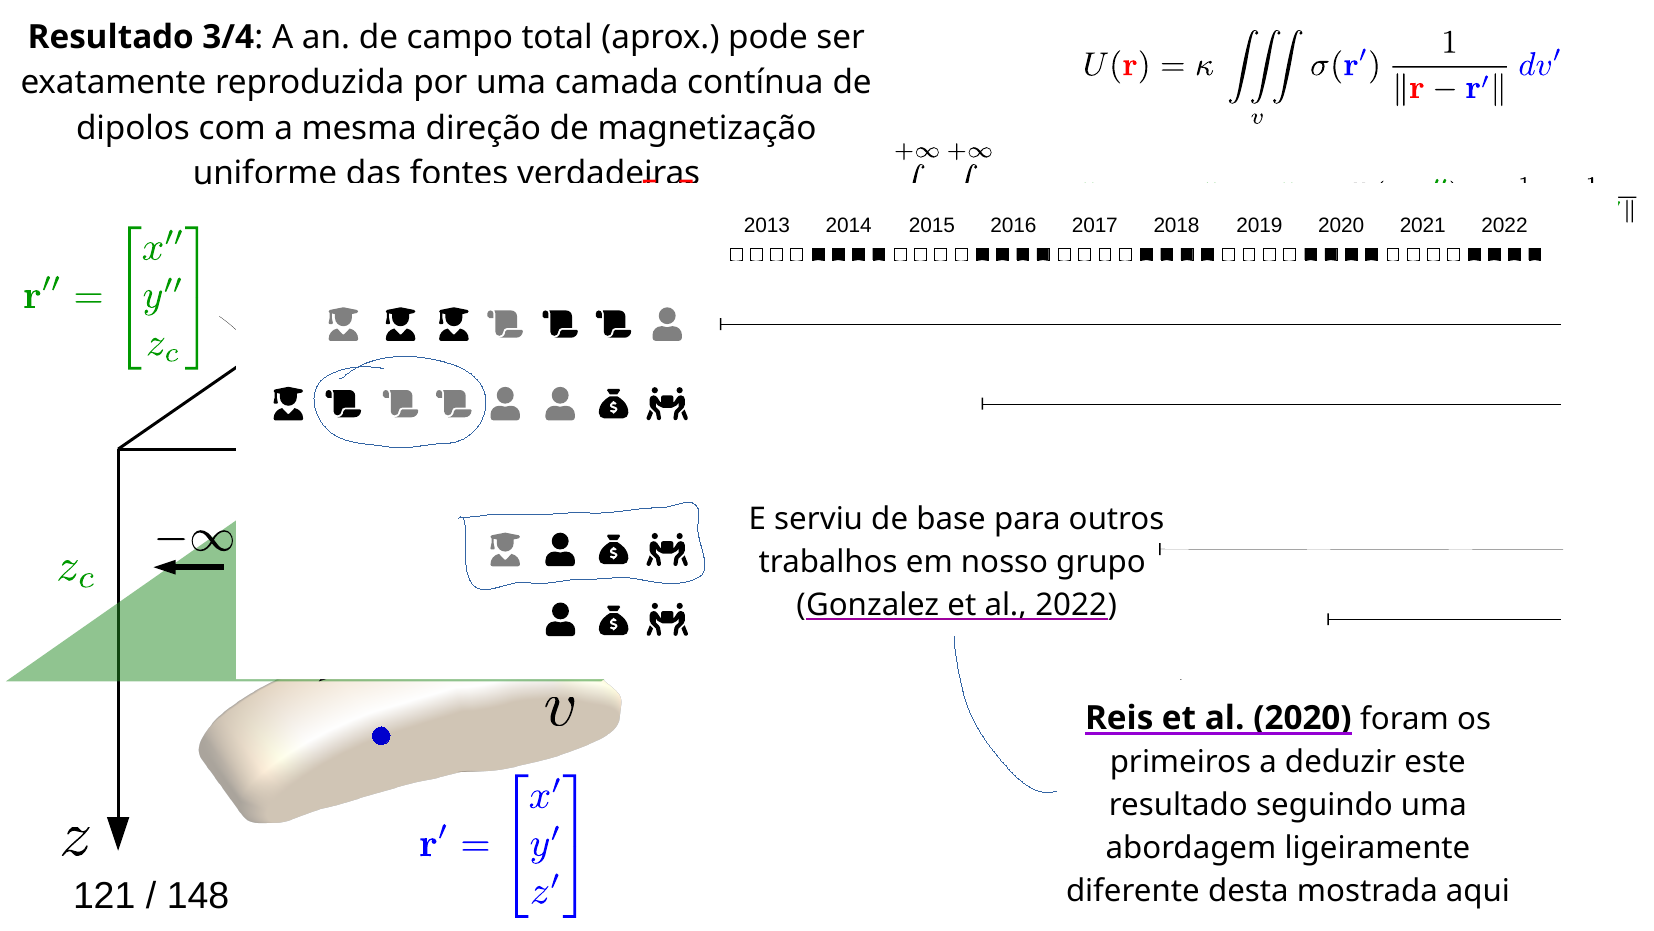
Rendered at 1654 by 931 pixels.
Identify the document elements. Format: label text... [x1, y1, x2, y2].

text_box [372, 726, 391, 745]
picture [543, 697, 578, 726]
text_box [5, 183, 1619, 682]
picture [151, 521, 236, 557]
text_box Reis et al. (2020) foram os primeiros a deduzir este resultado seguindo uma abordagem ligeiramente diferente desta mostrada aqui [1051, 686, 1583, 791]
text_box Resultado 3/4: A an. de campo total (aprox.) pode ser exatamente reproduzida por uma camada contínua de dipolos com a mesma direção de magnetização uniforme das fontes verdadeiras [5, 5, 922, 189]
picture [273, 206, 1564, 637]
text_box E serviu de base para outros trabalhos em nosso grupo (Gonzalez et al., 2022) [732, 466, 1182, 654]
picture [772, 141, 1296, 183]
picture [1346, 177, 1637, 223]
text_box <number> / 148 [0, 860, 205, 931]
picture [556, 178, 708, 183]
picture [56, 560, 95, 588]
picture [21, 224, 213, 372]
picture [59, 827, 93, 856]
picture [417, 772, 591, 920]
picture [1082, 30, 1561, 124]
